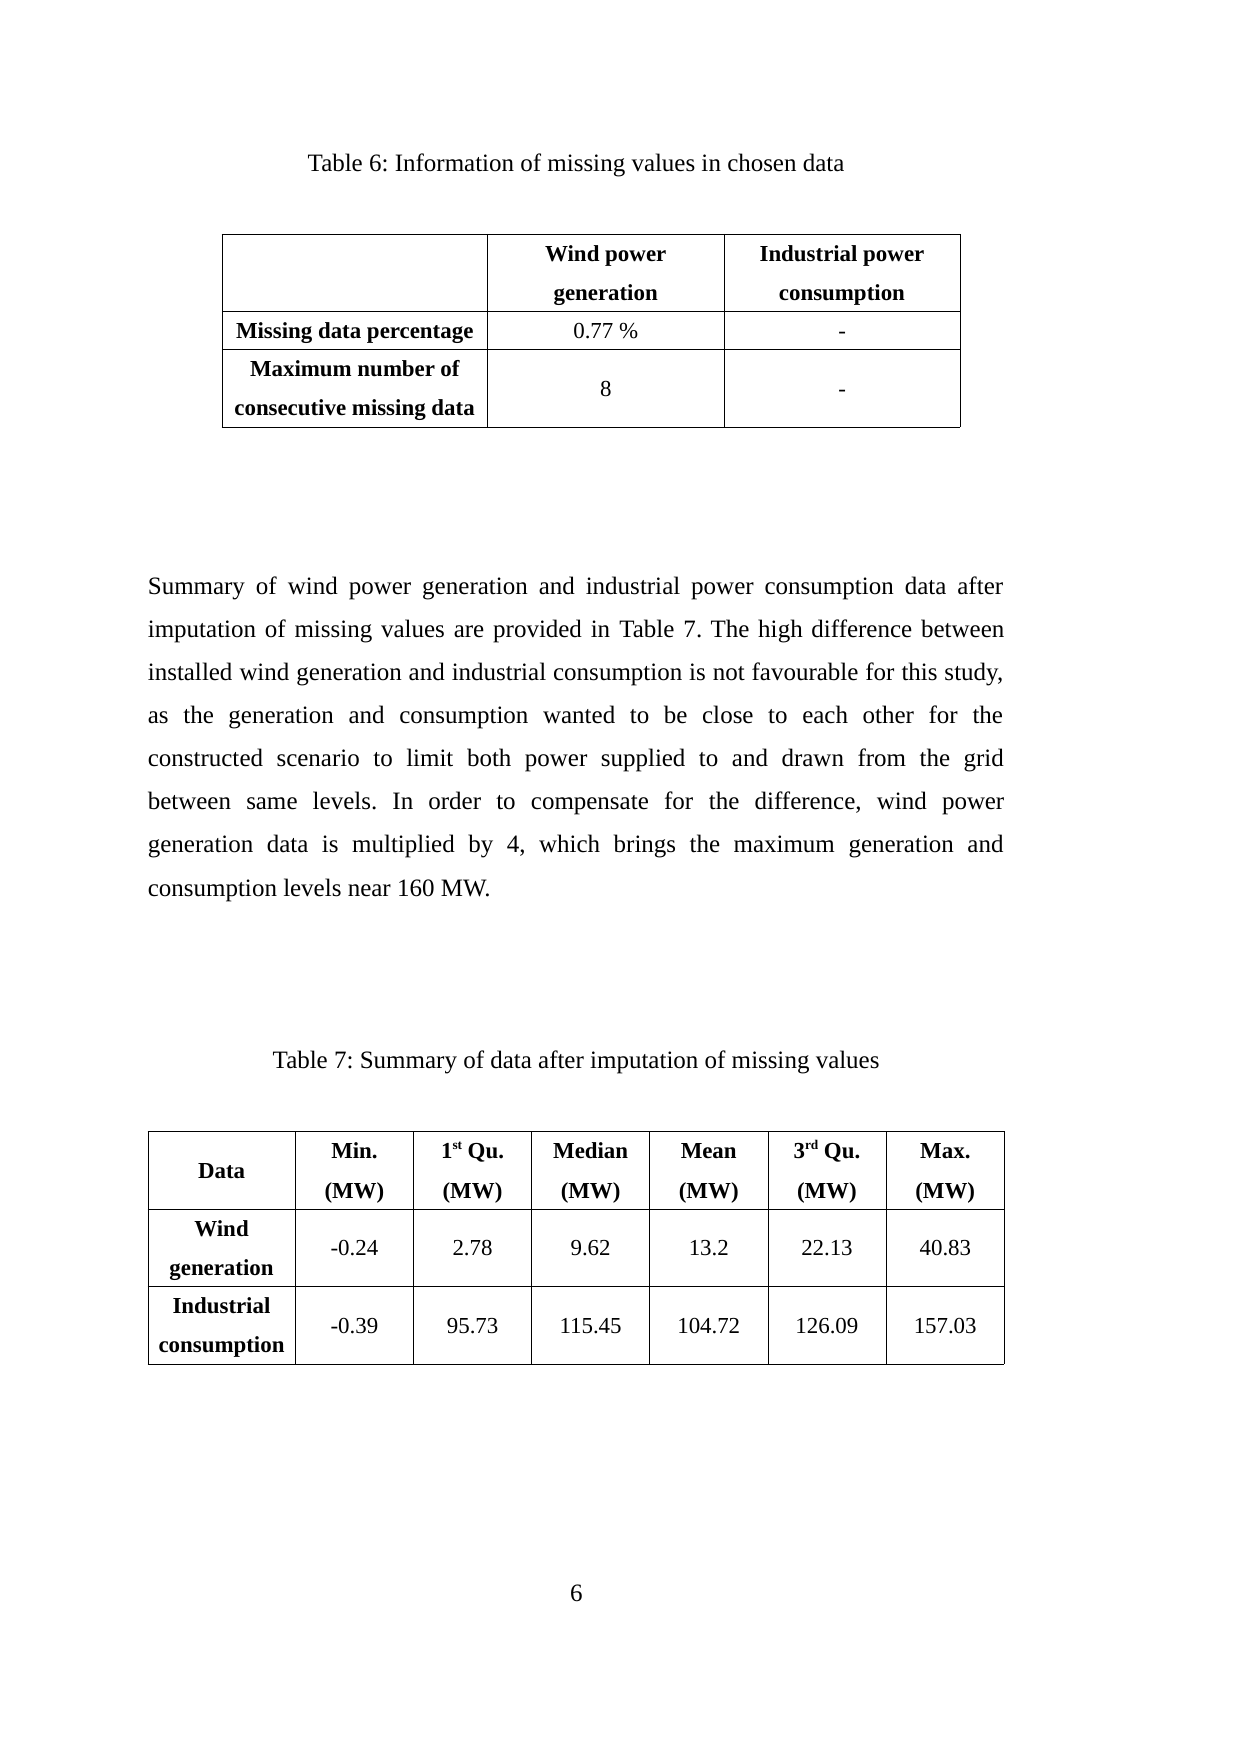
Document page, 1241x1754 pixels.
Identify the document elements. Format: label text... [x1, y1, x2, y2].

table_header Max. (MW) [887, 1132, 1004, 1209]
table_cell - [725, 350, 960, 427]
table_header Industrial power consumption [725, 235, 960, 311]
table_cell Maximum number of consecutive missing data [223, 350, 487, 427]
table_cell 13.2 [650, 1210, 768, 1286]
table_cell Missing data percentage [223, 312, 487, 349]
table_cell 9.62 [532, 1210, 649, 1286]
text Table 6: Information of missing values in chosen data [148, 148, 1004, 176]
table_cell 2.78 [414, 1210, 531, 1286]
table_header Min. (MW) [296, 1132, 413, 1209]
table_cell 22.13 [769, 1210, 886, 1286]
table_cell 0.77 % [488, 312, 724, 349]
table_cell 95.73 [414, 1287, 531, 1364]
text Table 7: Summary of data after imputation of missing values [148, 1045, 1004, 1074]
table_header Data [149, 1132, 295, 1209]
table_cell 126.09 [769, 1287, 886, 1364]
table_cell - [725, 312, 960, 349]
table_cell 40.83 [887, 1210, 1004, 1286]
table_header Wind power generation [488, 235, 724, 311]
text Summary of wind power generation and industrial power consumption data after imputation of missing values are provided in Table 7. The high difference between installed wind generation and industrial consumption is not favourable for this study, as the generation and consumption wanted to be close to each other for the constructed scenario to limit both power supplied to and drawn from the grid between same levels. In order to compensate for the difference, wind power generation data is multiplied by 4, which brings the maximum generation and consumption levels near 160 MW. [148, 571, 1004, 901]
table_header Mean (MW) [650, 1132, 768, 1209]
table_header [223, 235, 487, 311]
table_cell -0.24 [296, 1210, 413, 1286]
table_cell 157.03 [887, 1287, 1004, 1364]
table_cell 115.45 [532, 1287, 649, 1364]
table_cell Industrial consumption [149, 1287, 295, 1364]
table_cell -0.39 [296, 1287, 413, 1364]
table_header Median (MW) [532, 1132, 649, 1209]
table_header 3rd Qu. (MW) [769, 1132, 886, 1209]
table_header 1st Qu. (MW) [414, 1132, 531, 1209]
table_cell 104.72 [650, 1287, 768, 1364]
table_cell 8 [488, 350, 724, 427]
table_cell Wind generation [149, 1210, 295, 1286]
